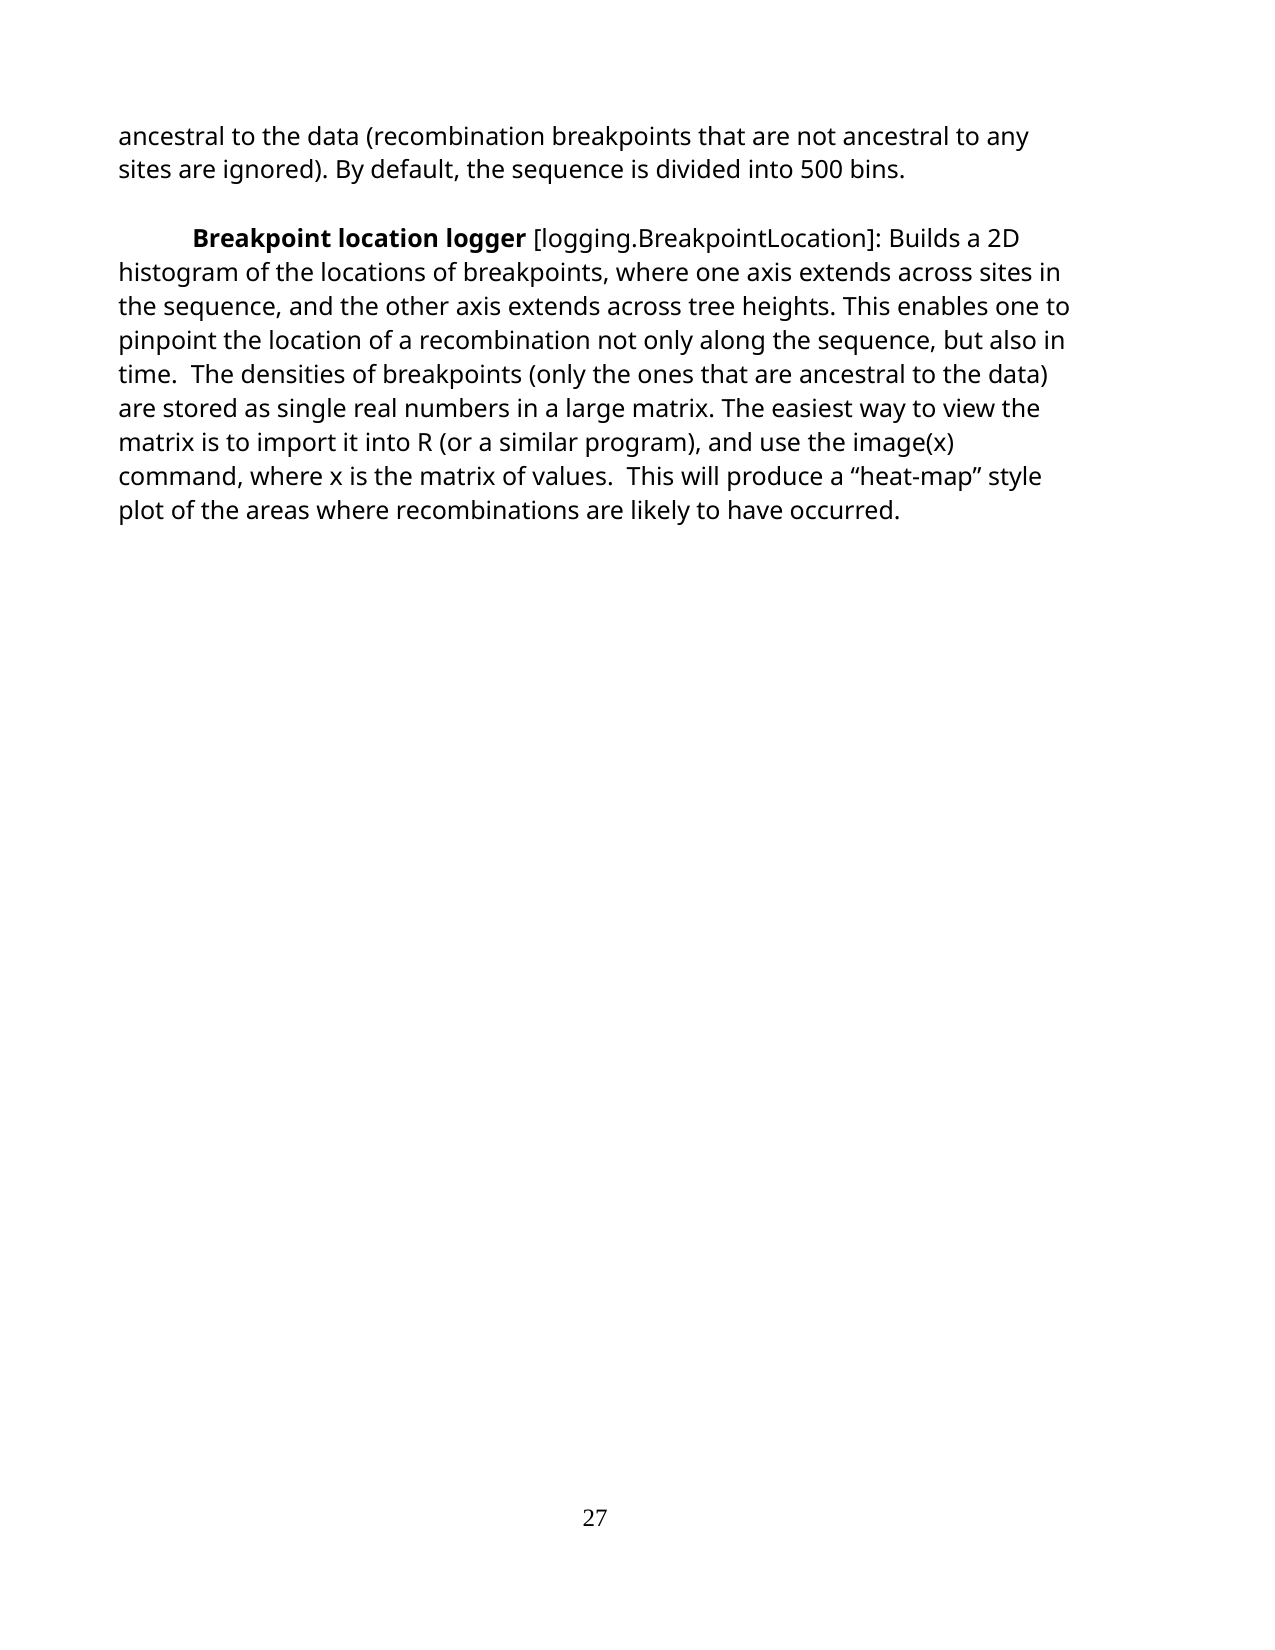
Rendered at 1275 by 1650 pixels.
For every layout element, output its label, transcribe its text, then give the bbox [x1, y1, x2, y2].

text Breakpoint location logger [logging.BreakpointLocation]: Builds a 2D histogram of the locations of breakpoints, where one axis extends across sites in the sequence, and the other axis extends across tree heights. This enables one to pinpoint the location of a recombination not only along the sequence, but also in time. The densities of breakpoints (only the ones that are ancestral to the data) are stored as single real numbers in a large matrix. The easiest way to view the matrix is to import it into R (or a similar program), and use the image(x) command, where x is the matrix of values. This will produce a “heat-map” style plot of the areas where recombinations are likely to have occurred. [118, 220, 1071, 527]
text ancestral to the data (recombination breakpoints that are not ancestral to any sites are ignored). By default, the sequence is divided into 500 bins. [118, 118, 1071, 186]
